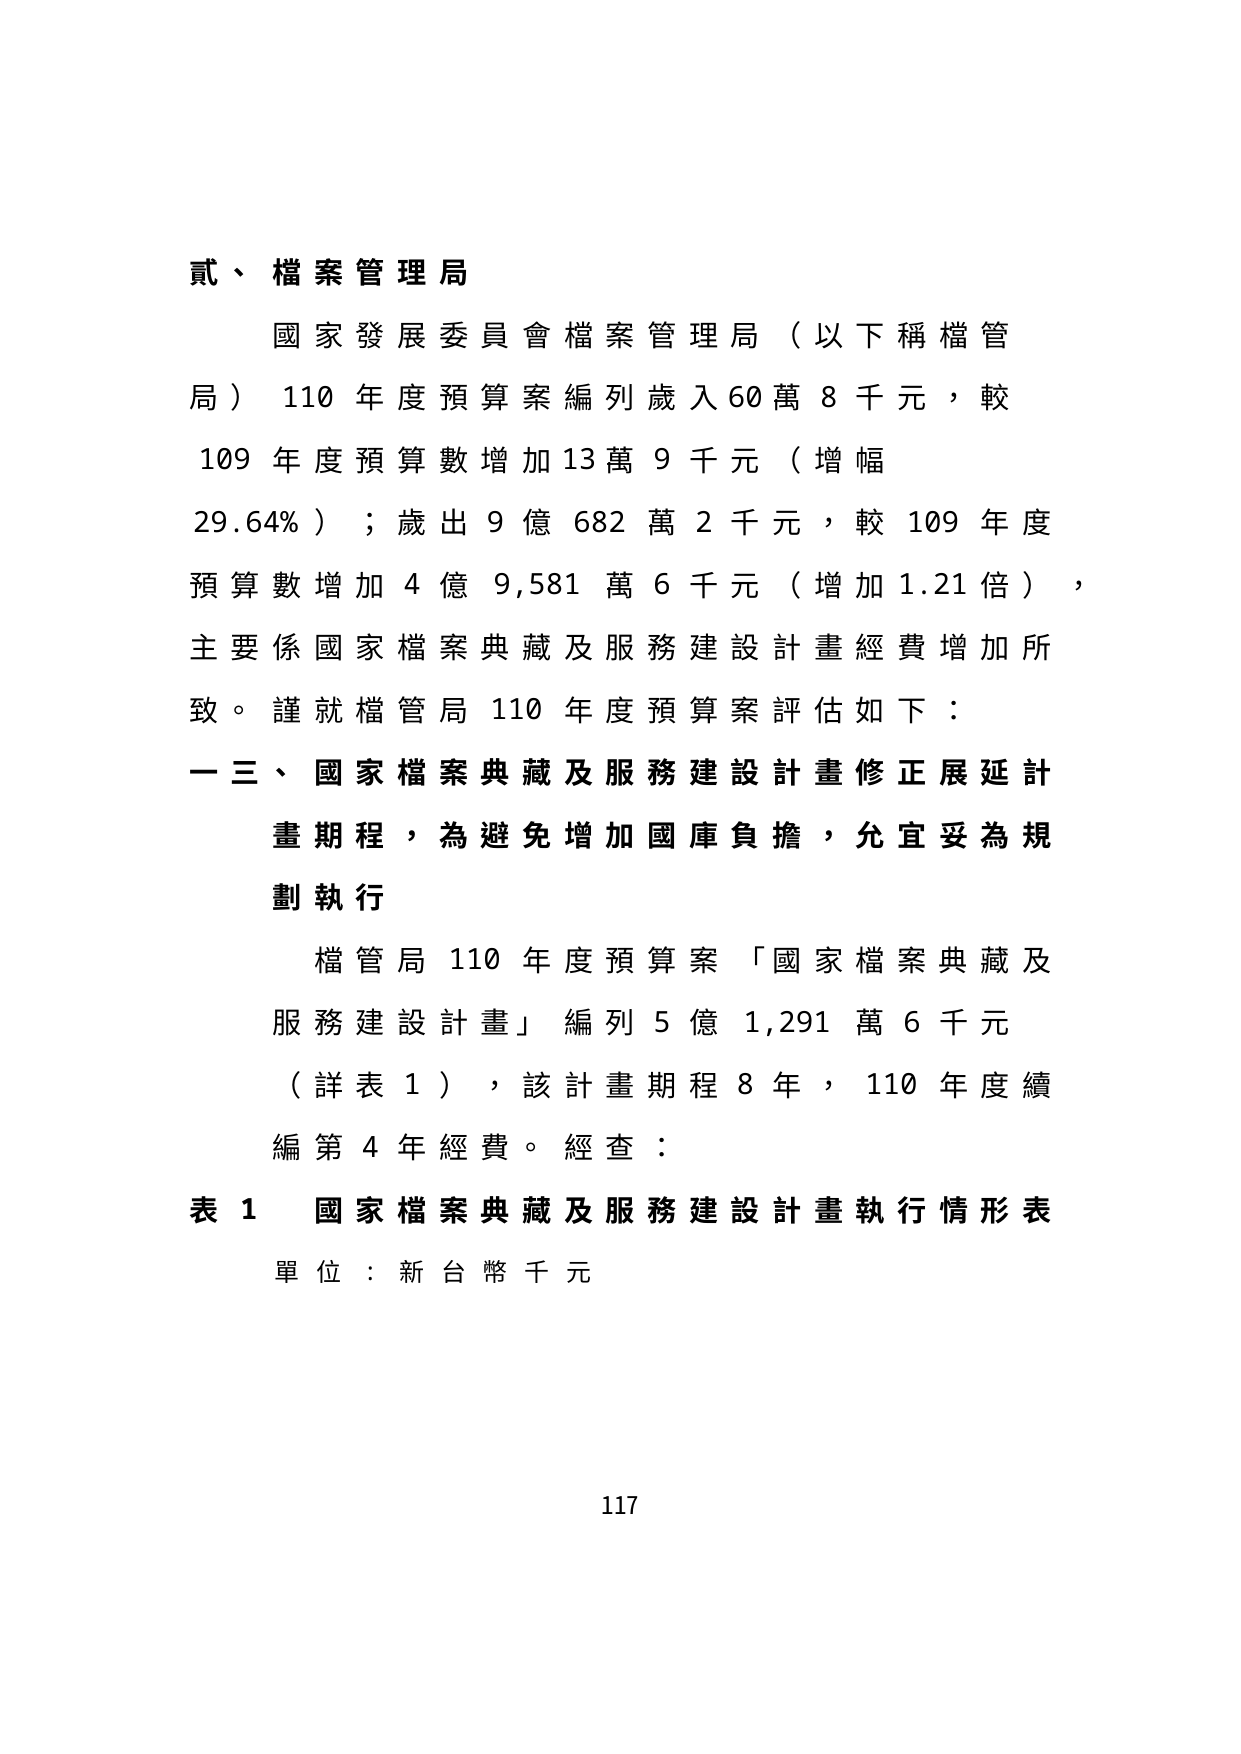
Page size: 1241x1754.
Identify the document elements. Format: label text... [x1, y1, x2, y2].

text 檔管局110年度預算案「國家檔案典藏及服務建設計畫」編列5億1,291萬6千元（詳表1），該計畫期程8年，110年度續編第4年經費。經查： [242, 917, 1058, 1167]
text 表1 國家檔案典藏及服務建設計畫執行情形表 單位:新台幣千元 [183, 1167, 1058, 1292]
text 一三、國家檔案典藏及服務建設計畫修正展延計畫期程，為避免增加國庫負擔，允宜妥為規劃執行 [183, 729, 1058, 917]
text 貳、檔案管理局 [183, 229, 1058, 292]
text 國家發展委員會檔案管理局（以下稱檔管局）110年度預算案編列歲入60萬8千元，較109年度預算數增加13萬9千元（增幅29.64%）；歲出9億682萬2千元，較109年度預算數增加4億9,581萬6千元（增加1.21倍），主要係國家檔案典藏及服務建設計畫經費增加所致。謹就檔管局110年度預算案評估如下： [183, 292, 1058, 729]
